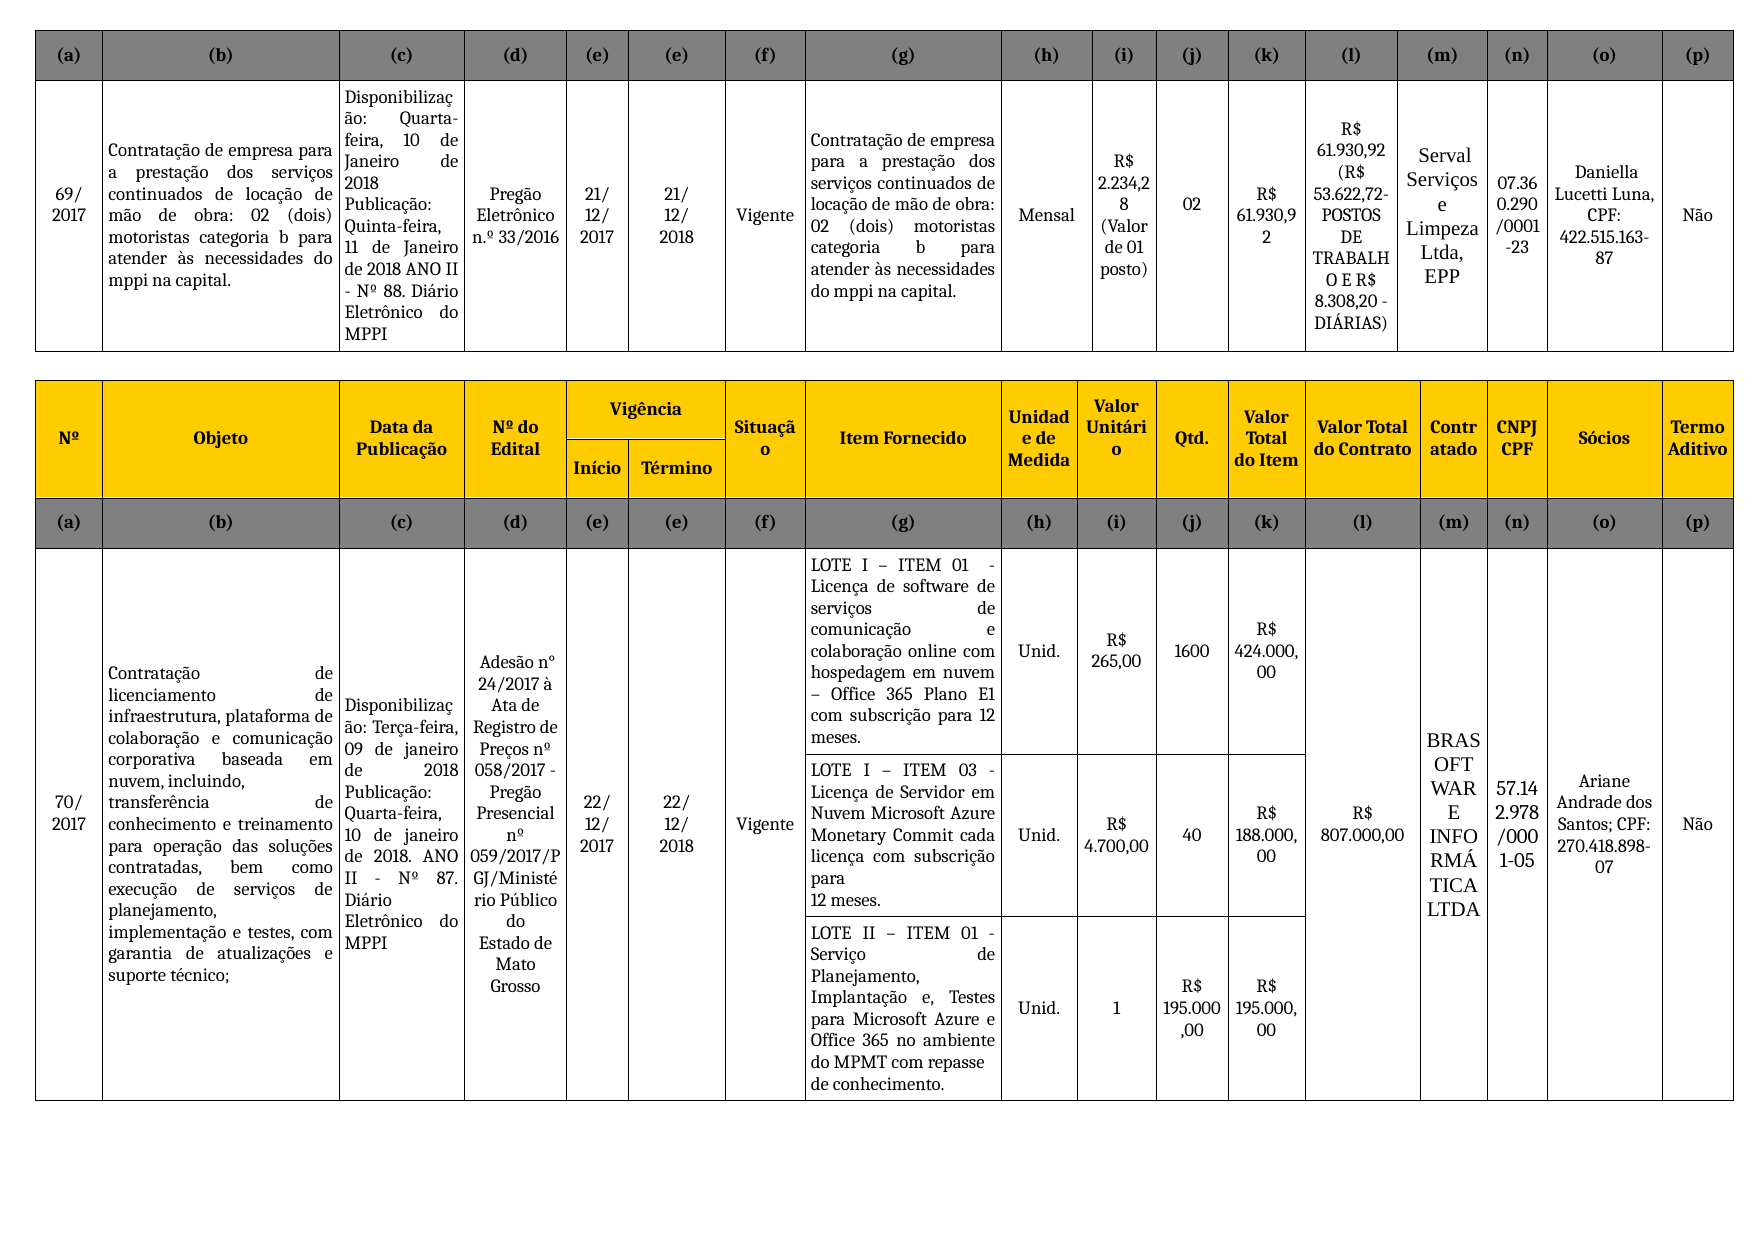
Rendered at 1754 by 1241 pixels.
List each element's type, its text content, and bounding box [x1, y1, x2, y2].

table_cell 57.142.978/0001-05 [1488, 549, 1547, 1100]
table_cell (l) [1306, 31, 1397, 80]
table_cell (j) [1157, 31, 1228, 80]
table_header Valor Total do Contrato [1306, 381, 1420, 497]
table_cell Unid. [1002, 549, 1077, 754]
table_cell (k) [1229, 499, 1305, 548]
table_cell Unid. [1002, 917, 1077, 1100]
table_cell (n) [1488, 499, 1547, 548]
table_cell (b) [103, 31, 339, 80]
table_cell (p) [1663, 31, 1733, 80]
table_header CNPJ CPF [1488, 381, 1547, 497]
table_cell (a) [36, 31, 102, 80]
table_cell 70/ 2017 [36, 549, 102, 1100]
table_cell 21/ 12/ 2018 [629, 81, 725, 351]
table_cell (j) [1157, 499, 1228, 548]
table_header Sócios [1548, 381, 1662, 497]
table_cell Contratação de empresa para a prestação dos serviços continuados de locação de mão de obra: 02 (dois) motoristas categoria b para atender às necessidades do mppi na capital. [103, 81, 339, 351]
table_header Objeto [103, 381, 339, 497]
table_header Valor Total do Item [1229, 381, 1305, 497]
table_cell (c) [340, 31, 464, 80]
table_cell (a) [36, 499, 102, 548]
table_header Valor Unitário [1078, 381, 1156, 497]
table_cell (o) [1548, 499, 1662, 548]
table_cell LOTE II – ITEM 01 - Serviço de Planejamento, Implantação e, Testes para Microsoft Azure e Office 365 no ambiente do MPMT com repasse de conhecimento. [806, 917, 1001, 1100]
table_cell LOTE I – ITEM 03 - Licença de Servidor em Nuvem Microsoft Azure Monetary Commit cada licença com subscrição para 12 meses. [806, 755, 1001, 916]
table_cell Término [629, 440, 725, 497]
table_cell R$ 2.234,28 (Valor de 01 posto) [1093, 81, 1156, 351]
table_cell Unid. [1002, 755, 1077, 916]
table_cell Não [1663, 549, 1733, 1100]
table_cell 22/ 12/ 2018 [629, 549, 725, 1100]
table_cell (p) [1663, 499, 1733, 548]
table_cell Serval Serviços e Limpeza Ltda, EPP [1398, 81, 1487, 351]
table_cell R$ 195.000,00 [1157, 917, 1228, 1100]
table_cell (e) [567, 31, 628, 80]
table_cell (i) [1078, 499, 1156, 548]
table_cell (e) [629, 499, 725, 548]
table_cell 02 [1157, 81, 1228, 351]
table_cell R$ 265,00 [1078, 549, 1156, 754]
table_cell Adesão n° 24/2017 à Ata de Registro de Preços nº 058/2017 - Pregão Presencial nº 059/2017/PGJ/Ministério Público do Estado de Mato Grosso [465, 549, 566, 1100]
table_cell 07.360.290/0001-23 [1488, 81, 1547, 351]
table_header Unidade de Medida [1002, 381, 1077, 497]
table_cell (h) [1002, 499, 1077, 548]
table_cell Mensal [1002, 81, 1092, 351]
table_cell (d) [465, 31, 566, 80]
table_cell (e) [629, 31, 725, 80]
table_cell Início [567, 440, 628, 497]
table_header Termo Aditivo [1663, 381, 1733, 497]
table_cell R$ 4.700,00 [1078, 755, 1156, 916]
table_cell Contratação de empresa para a prestação dos serviços continuados de locação de mão de obra: 02 (dois) motoristas categoria b para atender às necessidades do mppi na capital. [806, 81, 1001, 351]
table_cell Não [1663, 81, 1733, 351]
table_cell Daniella Lucetti Luna, CPF: 422.515.163-87 [1548, 81, 1662, 351]
table_cell (l) [1306, 499, 1420, 548]
table_header Qtd. [1157, 381, 1228, 497]
table_cell 21/ 12/ 2017 [567, 81, 628, 351]
table_cell (m) [1421, 499, 1487, 548]
table_header Data da Publicação [340, 381, 464, 497]
table_cell Disponibilização: Terça-feira, 09 de janeiro de 2018 Publicação: Quarta-feira, 10 de janeiro de 2018. ANO II - Nº 87. Diário Eletrônico do MPPI [340, 549, 464, 1100]
table_cell 69/ 2017 [36, 81, 102, 351]
table_cell (f) [726, 31, 805, 80]
table_cell Vigente [726, 549, 805, 1100]
table_cell Vigente [726, 81, 805, 351]
table_cell Ariane Andrade dos Santos; CPF: 270.418.898-07 [1548, 549, 1662, 1100]
table_cell 1 [1078, 917, 1156, 1100]
table_cell (d) [465, 499, 566, 548]
table_cell Contratação de licenciamento de infraestrutura, plataforma de colaboração e comunicação corporativa baseada em nuvem, incluindo, transferência de conhecimento e treinamento para operação das soluções contratadas, bem como execução de serviços de planejamento, implementação e testes, com garantia de atualizações e suporte técnico; [103, 549, 339, 1100]
table_cell (g) [806, 31, 1001, 80]
table_cell (n) [1488, 31, 1547, 80]
table_header Nº [36, 381, 102, 497]
table_cell (e) [567, 499, 628, 548]
table_cell Pregão Eletrônico n.º 33/2016 [465, 81, 566, 351]
table_cell (f) [726, 499, 805, 548]
table_header Situação [726, 381, 805, 497]
table_cell R$ 61.930,92 (R$ 53.622,72-POSTOS DE TRABALHO E R$ 8.308,20 - DIÁRIAS) [1306, 81, 1397, 351]
table_cell (b) [103, 499, 339, 548]
table_header Contratado [1421, 381, 1487, 497]
table_cell Disponibilização: Quarta-feira, 10 de Janeiro de 2018 Publicação: Quinta-feira, 11 de Janeiro de 2018 ANO II - Nº 88. Diário Eletrônico do MPPI [340, 81, 464, 351]
table_cell R$ 807.000,00 [1306, 549, 1420, 1100]
table_cell 22/ 12/ 2017 [567, 549, 628, 1100]
table_header Item Fornecido [806, 381, 1001, 497]
table_cell LOTE I – ITEM 01 -Licença de software de serviços de comunicação e colaboração online com hospedagem em nuvem – Office 365 Plano E1 com subscrição para 12 meses. [806, 549, 1001, 754]
table_cell (o) [1548, 31, 1662, 80]
table_cell (h) [1002, 31, 1092, 80]
table_cell R$ 424.000,00 [1229, 549, 1305, 754]
table_header Vigência [567, 381, 725, 438]
table_cell (g) [806, 499, 1001, 548]
table_cell R$ 61.930,92 [1229, 81, 1305, 351]
table_cell (i) [1093, 31, 1156, 80]
table_cell (k) [1229, 31, 1305, 80]
table_header Nº do Edital [465, 381, 566, 497]
table_cell R$ 195.000,00 [1229, 917, 1305, 1100]
table_cell 1600 [1157, 549, 1228, 754]
table_cell (c) [340, 499, 464, 548]
table_cell (m) [1398, 31, 1487, 80]
table_cell R$ 188.000,00 [1229, 755, 1305, 916]
table_cell BRASOFTWARE INFORMÁTICA LTDA [1421, 549, 1487, 1100]
table_cell 40 [1157, 755, 1228, 916]
